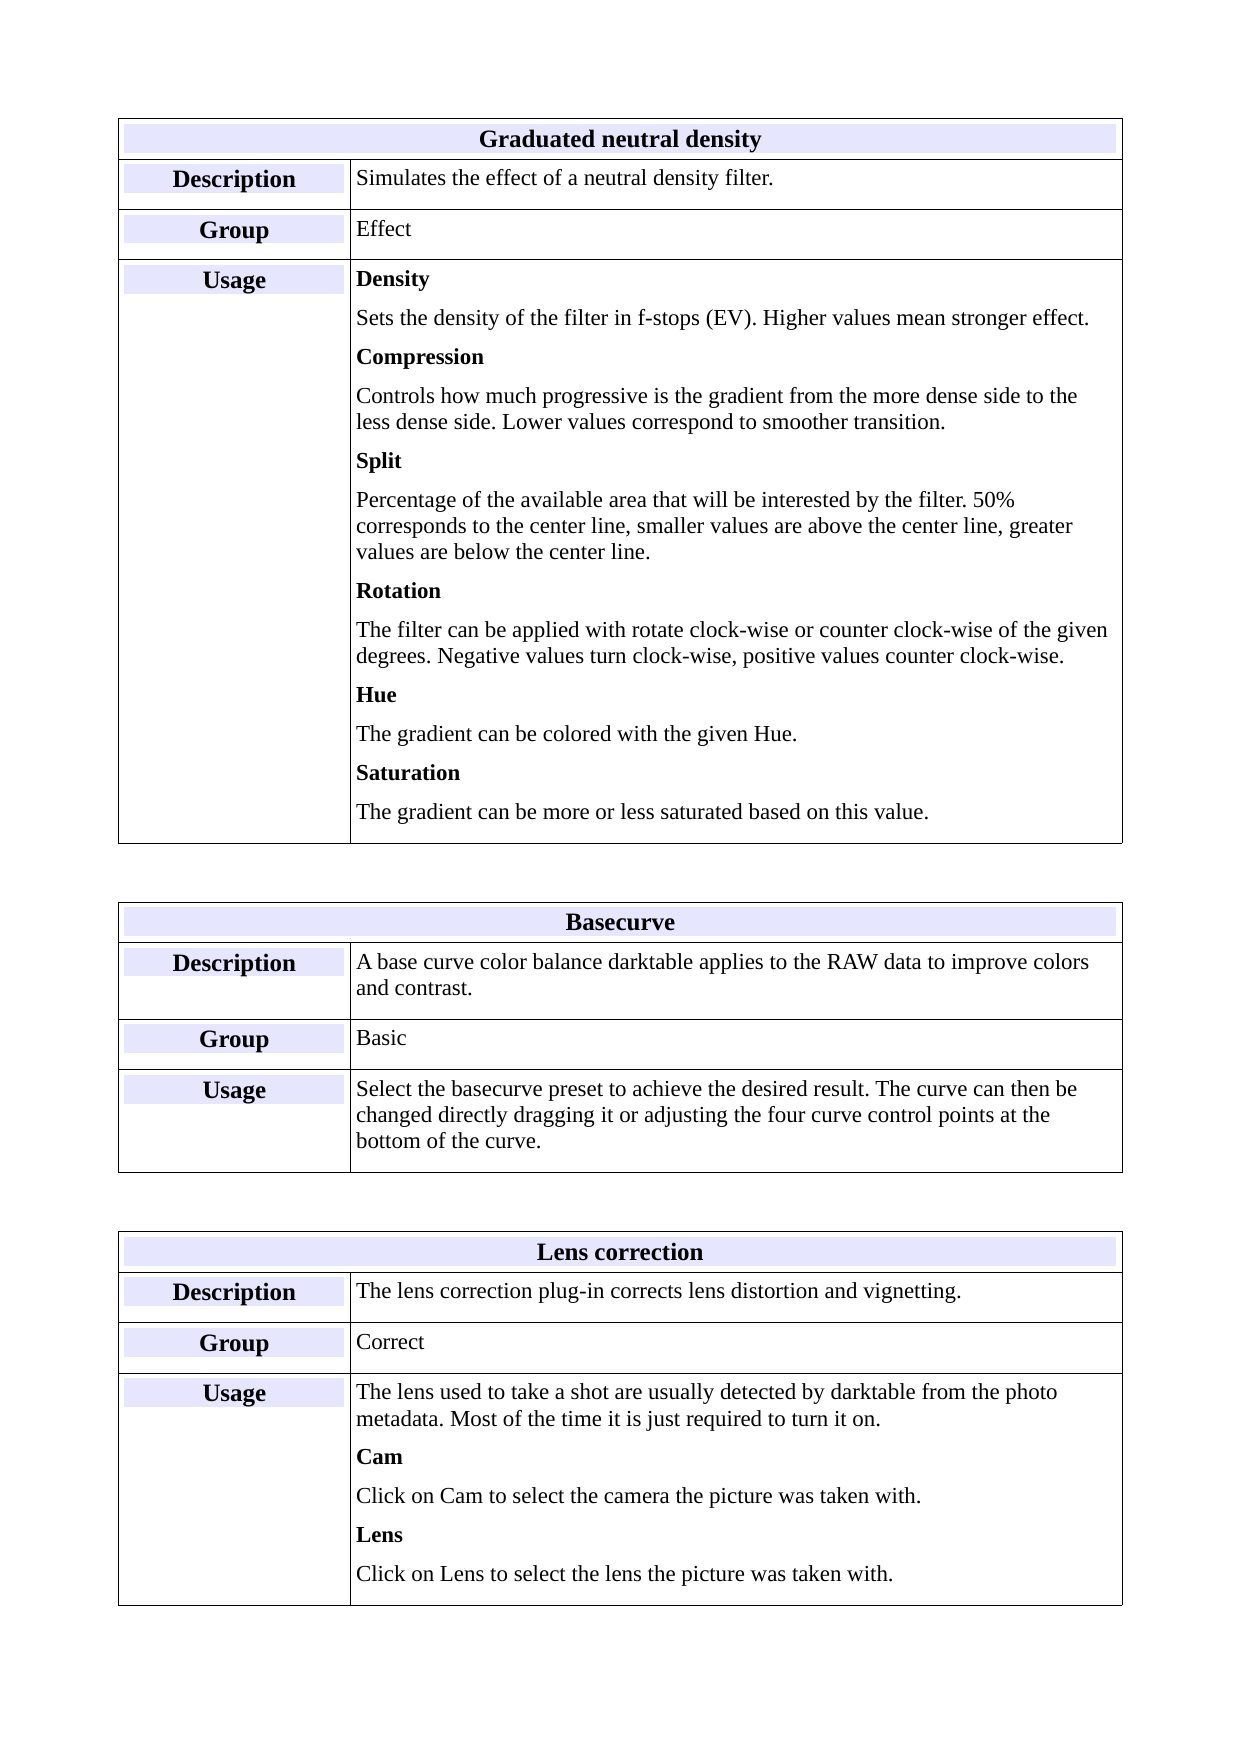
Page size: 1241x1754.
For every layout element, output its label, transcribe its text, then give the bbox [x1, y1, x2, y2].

table_cell Description [119, 943, 350, 1019]
table_cell Correct [351, 1323, 1122, 1372]
table_cell Usage [119, 1374, 350, 1604]
table_cell Description [119, 160, 350, 209]
table_cell Group [119, 1323, 350, 1372]
table_cell Simulates the effect of a neutral density filter. [351, 160, 1122, 209]
table_cell Group [119, 210, 350, 259]
table_header Basecurve [119, 903, 1122, 942]
table_cell The lens correction plug-in corrects lens distortion and vignetting. [351, 1273, 1122, 1322]
table_cell Effect [351, 210, 1122, 259]
table_cell A base curve color balance darktable applies to the RAW data to improve colors and contrast. [351, 943, 1122, 1019]
table_cell Basic [351, 1020, 1122, 1069]
table_cell Usage [119, 1070, 350, 1172]
table_header Lens correction [119, 1232, 1122, 1272]
table_cell Description [119, 1273, 350, 1322]
table_cell Group [119, 1020, 350, 1069]
table_cell Density Sets the density of the filter in f-stops (EV). Higher values mean stronger effect. Compression Controls how much progressive is the gradient from the more dense side to the less dense side. Lower values correspond to smoother transition. Split Percentage of the available area that will be interested by the filter. 50% corresponds to the center line, smaller values are above the center line, greater values are below the center line. Rotation The filter can be applied with rotate clock-wise or counter clock-wise of the given degrees. Negative values turn clock-wise, positive values counter clock-wise. Hue The gradient can be colored with the given Hue. Saturation The gradient can be more or less saturated based on this value. [351, 260, 1122, 842]
table_cell Usage [119, 260, 350, 842]
table_cell The lens used to take a shot are usually detected by darktable from the photo metadata. Most of the time it is just required to turn it on. Cam Click on Cam to select the camera the picture was taken with. Lens Click on Lens to select the lens the picture was taken with. [351, 1374, 1122, 1604]
table_header Graduated neutral density [119, 119, 1122, 158]
table_cell Select the basecurve preset to achieve the desired result. The curve can then be changed directly dragging it or adjusting the four curve control points at the bottom of the curve. [351, 1070, 1122, 1172]
